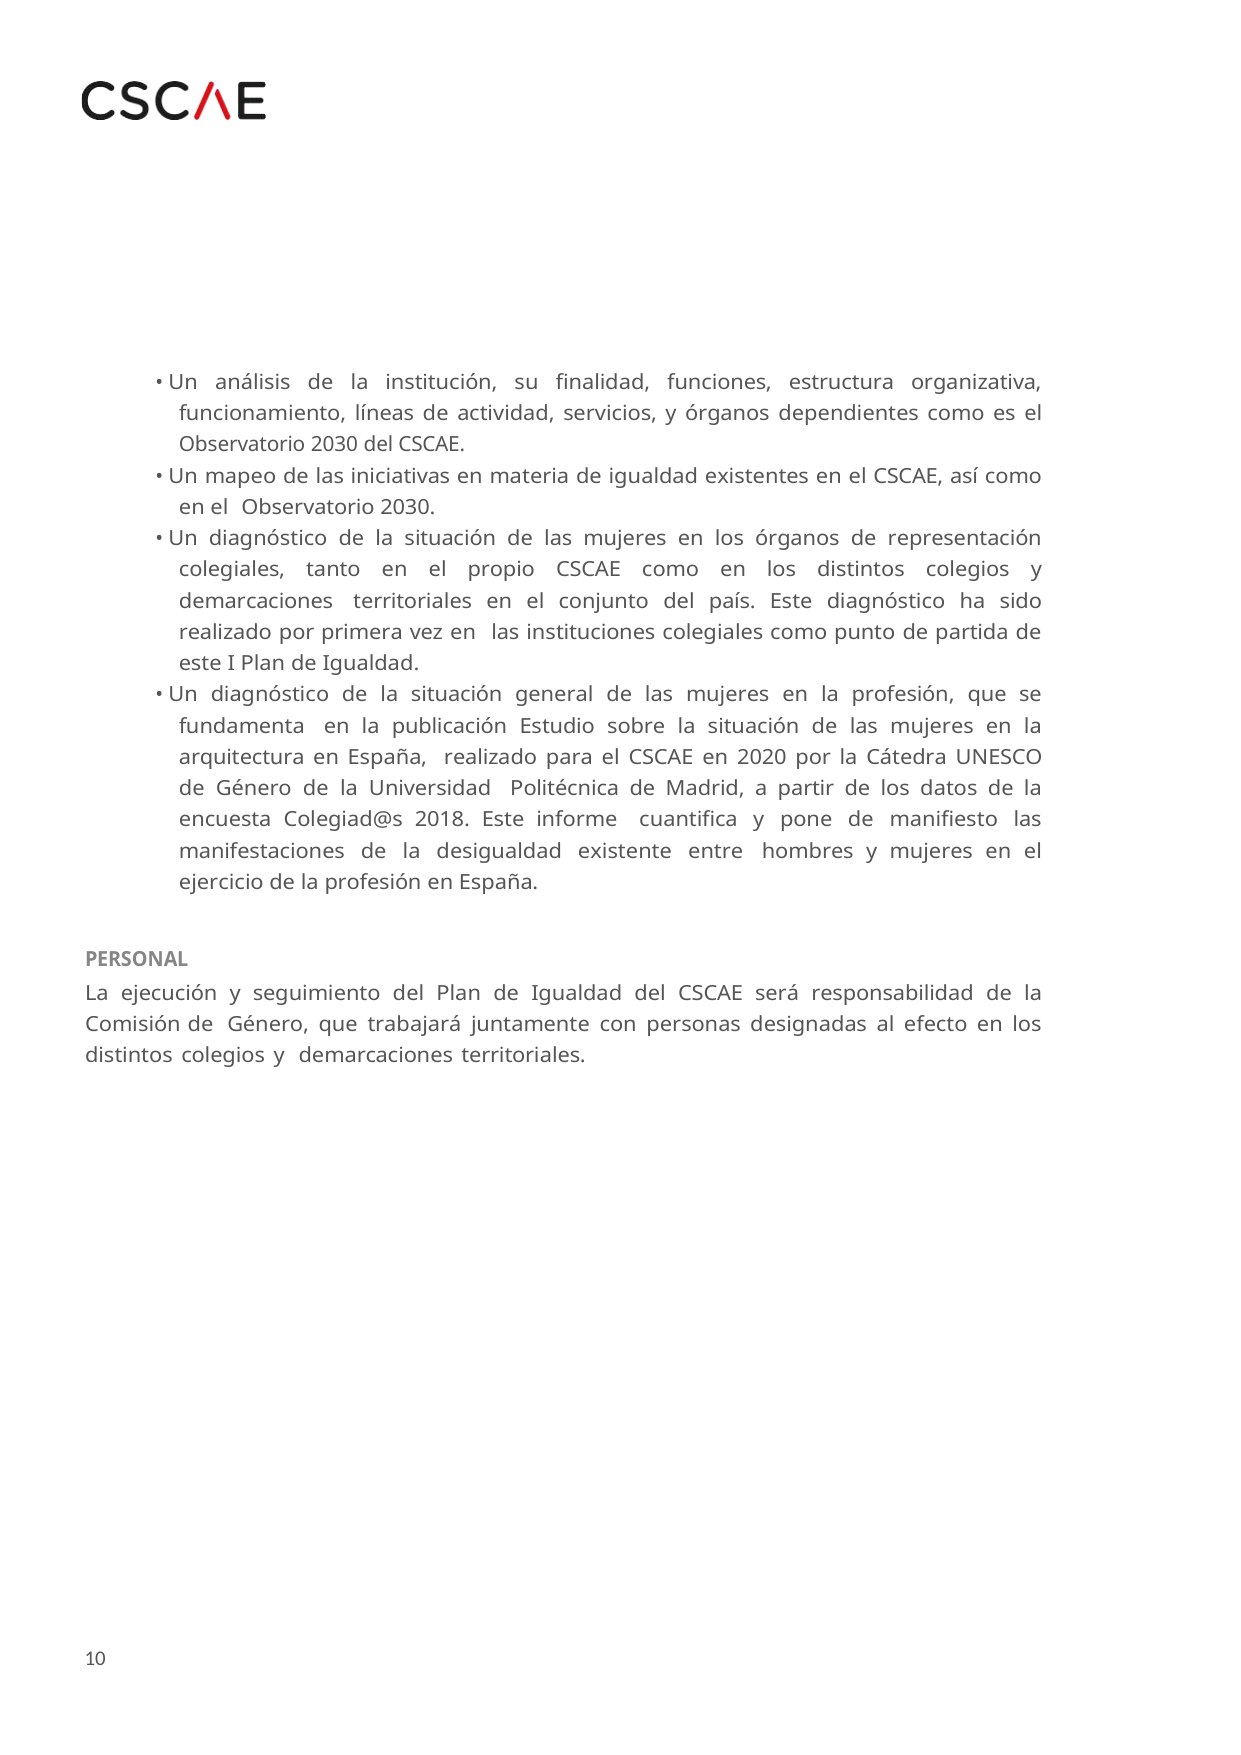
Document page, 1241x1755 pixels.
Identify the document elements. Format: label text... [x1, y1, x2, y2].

list Un diagnóstico de la situación general de las mujeres en la profesión, que se fundamenta en la publicación Estudio sobre la situación de las mujeres en la arquitectura en España, realizado para el CSCAE en 2020 por la Cátedra UNESCO de Género de la Universidad Politécnica de Madrid, a partir de los datos de la encuesta Colegiad@s 2018. Este informe cuantiﬁca y pone de maniﬁesto las manifestaciones de la desigualdad existente entre hombres y mujeres en el ejercicio de la profesión en España. [155, 677, 1042, 896]
list Un mapeo de las iniciativas en materia de igualdad existentes en el CSCAE, así como en el Observatorio 2030. [155, 458, 1042, 521]
text La ejecución y seguimiento del Plan de Igualdad del CSCAE será responsabilidad de la Comisión de Género, que trabajará juntamente con personas designadas al efecto en los distintos colegios y demarcaciones territoriales. [85, 975, 1042, 1069]
subtitle PERSONAL [85, 946, 1066, 972]
list Un diagnóstico de la situación de las mujeres en los órganos de representación colegiales, tanto en el propio CSCAE como en los distintos colegios y demarcaciones territoriales en el conjunto del país. Este diagnóstico ha sido realizado por primera vez en las instituciones colegiales como punto de partida de este I Plan de Igualdad. [155, 521, 1042, 677]
list Un análisis de la institución, su ﬁnalidad, funciones, estructura organizativa, funcionamiento, líneas de actividad, servicios, y órganos dependientes como es el Observatorio 2030 del CSCAE. [155, 364, 1042, 458]
